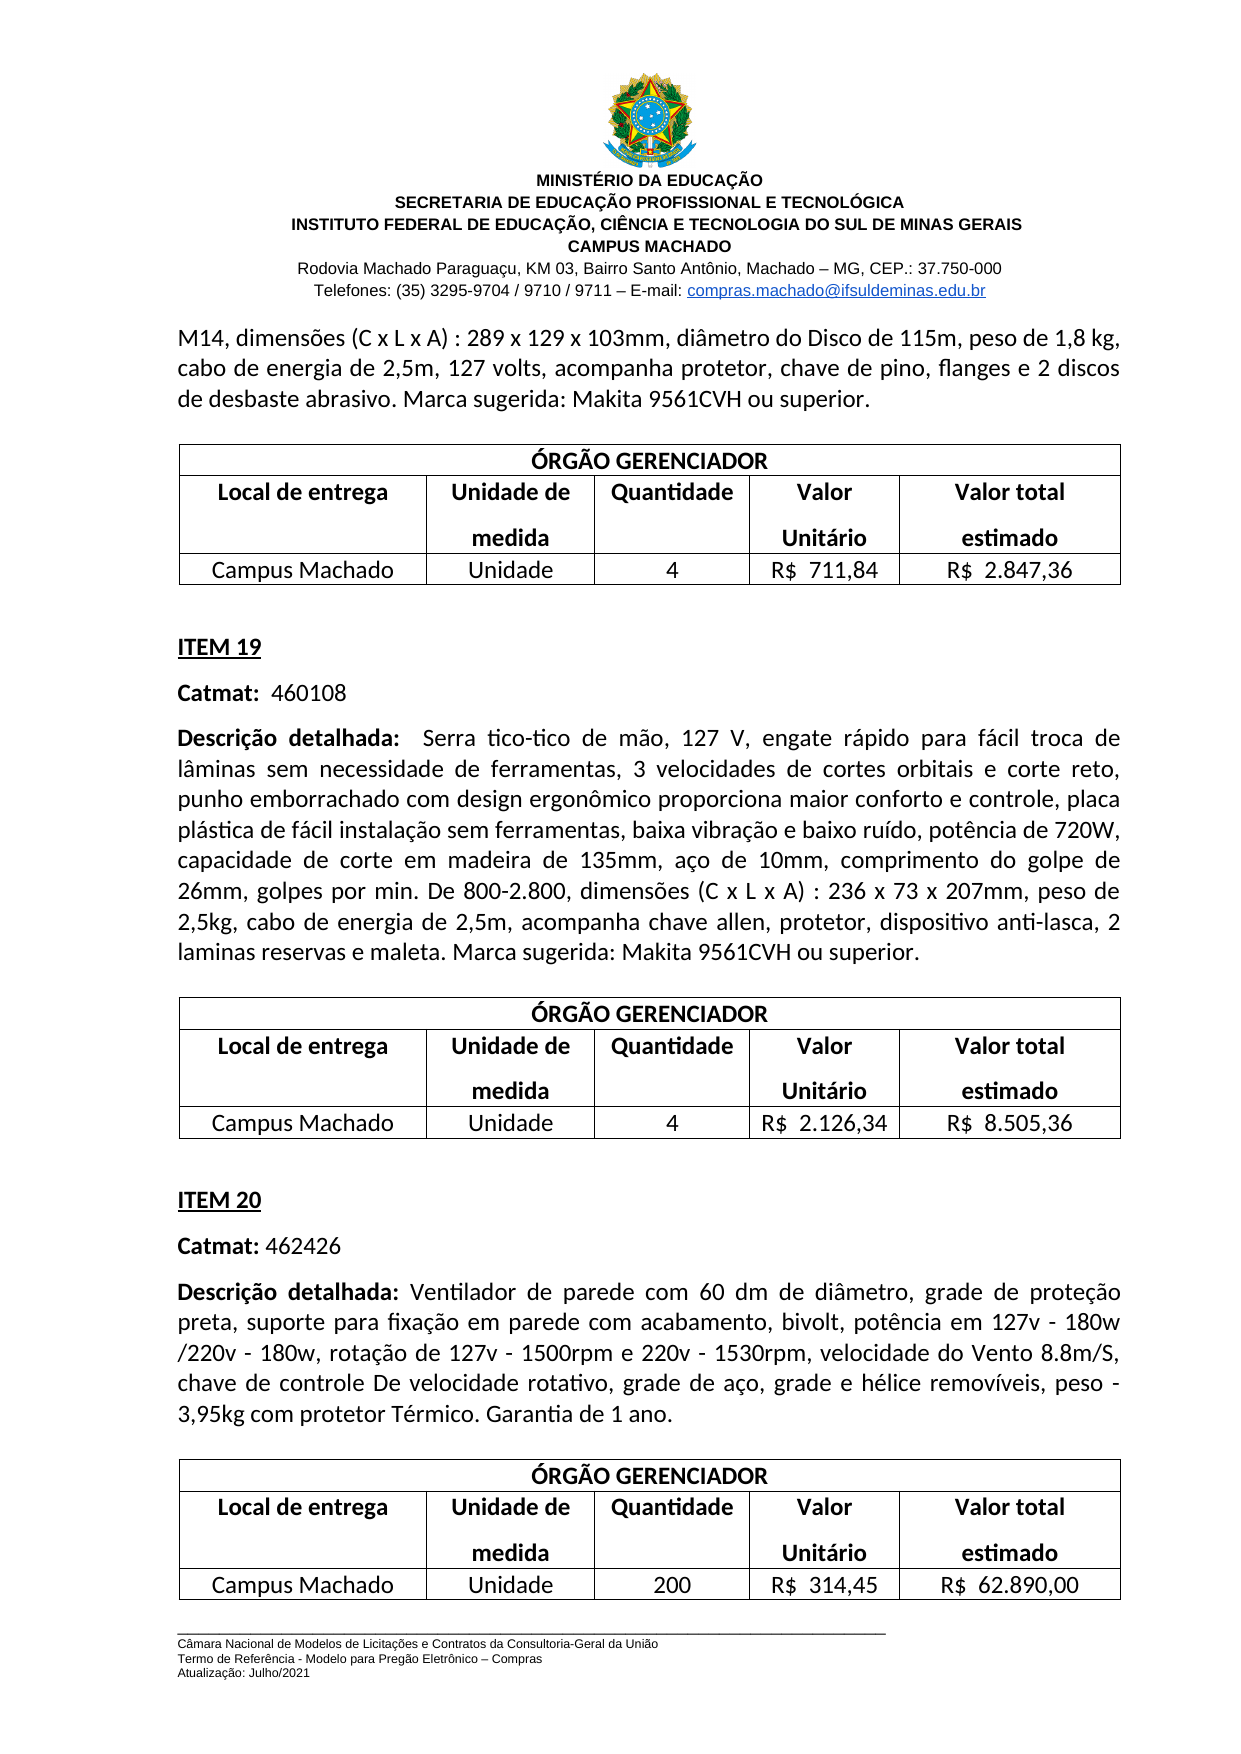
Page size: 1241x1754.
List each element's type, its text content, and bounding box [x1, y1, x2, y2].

text M14, dimensões (C x L x A) : 289 x 129 x 103mm, diâmetro do Disco de 115m, peso de 1,8 kg, cabo de energia de 2,5m, 127 volts, acompanha protetor, chave de pino, flanges e 2 discos de desbaste abrasivo. Marca sugerida: Makita 9561CVH ou superior. [177, 322, 1122, 413]
text Descrição detalhada: Ventilador de parede com 60 dm de diâmetro, grade de proteção preta, suporte para fixação em parede com acabamento, bivolt, potência em 127v - 180w /220v - 180w, rotação de 127v - 1500rpm e 220v - 1530rpm, velocidade do Vento 8.8m/S, chave de controle De velocidade rotativo, grade de aço, grade e hélice removíveis, peso - 3,95kg com protetor Térmico. Garantia de 1 ano. [177, 1276, 1122, 1428]
text Descrição detalhada: Serra tico-tico de mão, 127 V, engate rápido para fácil troca de lâminas sem necessidade de ferramentas, 3 velocidades de cortes orbitais e corte reto, punho emborrachado com design ergonômico proporciona maior conforto e controle, placa plástica de fácil instalação sem ferramentas, baixa vibração e baixo ruído, potência de 720W, capacidade de corte em madeira de 135mm, aço de 10mm, comprimento do golpe de 26mm, golpes por min. De 800-2.800, dimensões (C x L x A) : 236 x 73 x 207mm, peso de 2,5kg, cabo de energia de 2,5m, acompanha chave allen, protetor, dispositivo anti-lasca, 2 laminas reservas e maleta. Marca sugerida: Makita 9561CVH ou superior. [177, 722, 1122, 967]
table_cell Local de entrega [180, 1492, 426, 1568]
table_cell R$ 314,45 [750, 1569, 899, 1599]
table_cell 200 [595, 1569, 749, 1599]
table_cell Valor total estimado [900, 1492, 1120, 1568]
table_header ÓRGÃO GERENCIADOR [180, 1460, 1120, 1491]
table_cell Quantidade [595, 1492, 749, 1568]
table_cell Unidade [427, 554, 594, 584]
picture [643, 163, 658, 168]
table_cell Local de entrega [180, 476, 426, 553]
text ITEM 19 [177, 631, 1108, 662]
text ITEM 20 [177, 1184, 1108, 1215]
text Catmat: 460108 [177, 677, 1122, 707]
table_cell R$ 711,84 [750, 554, 899, 584]
table_cell Valor Unitário [750, 476, 899, 553]
table_cell Local de entrega [180, 1030, 426, 1106]
table_cell Campus Machado [180, 554, 426, 584]
table_cell Unidade de medida [427, 1492, 594, 1568]
table_cell R$ 2.126,34 [750, 1107, 899, 1138]
table_cell Unidade [427, 1569, 594, 1599]
table_cell Unidade de medida [427, 1030, 594, 1106]
table_header ÓRGÃO GERENCIADOR [180, 998, 1120, 1029]
table_cell Quantidade [595, 1030, 749, 1106]
table_cell 4 [595, 1107, 749, 1138]
table_cell R$ 8.505,36 [900, 1107, 1120, 1138]
table_cell 4 [595, 554, 749, 584]
table_cell Unidade [427, 1107, 594, 1138]
table_cell Quantidade [595, 476, 749, 553]
picture [603, 73, 697, 168]
table_cell R$ 2.847,36 [900, 554, 1120, 584]
text Catmat: 462426 [177, 1230, 1122, 1261]
table_cell Valor Unitário [750, 1030, 899, 1106]
table_cell Unidade de medida [427, 476, 594, 553]
picture [669, 149, 680, 155]
table_cell Valor Unitário [750, 1492, 899, 1568]
table_cell Valor total estimado [900, 1030, 1120, 1106]
table_cell Campus Machado [180, 1569, 426, 1599]
table_header ÓRGÃO GERENCIADOR [180, 445, 1120, 475]
table_cell Valor total estimado [900, 476, 1120, 553]
table_cell R$ 62.890,00 [900, 1569, 1120, 1599]
table_cell Campus Machado [180, 1107, 426, 1138]
